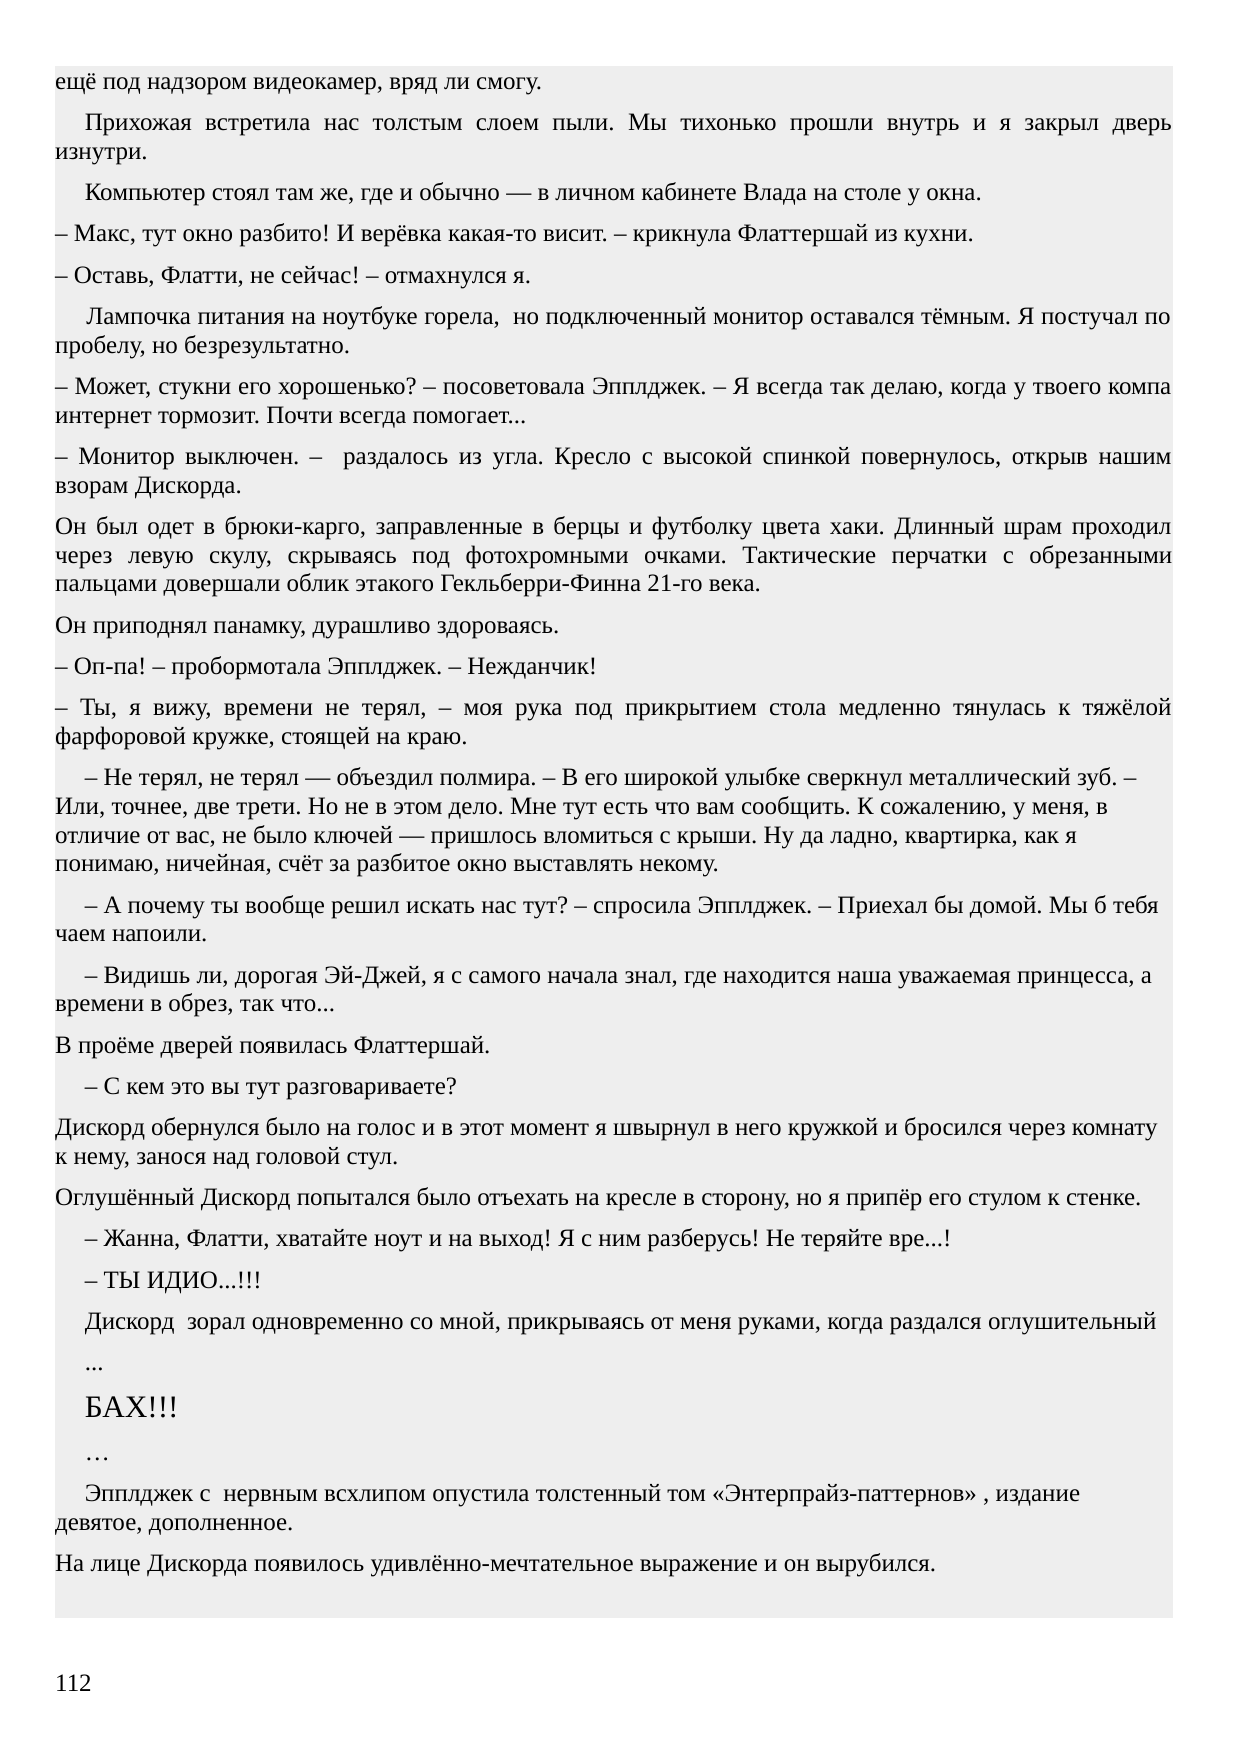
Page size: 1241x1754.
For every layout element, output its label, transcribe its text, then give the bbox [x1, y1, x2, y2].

text ... [55, 1347, 1173, 1376]
text В проёме дверей появилась Флаттершай. [55, 1030, 1173, 1058]
text – Не терял, не терял — объездил полмира. – В его широкой улыбке сверкнул металлический зуб. – Или, точнее, две трети. Но не в этом дело. Мне тут есть что вам сообщить. К сожалению, у меня, в отличие от вас, не было ключей — пришлось вломиться с крыши. Ну да ладно, квартирка, как я понимаю, ничейная, счёт за разбитое окно выставлять некому. [55, 762, 1173, 877]
text Дискорд зорал одновременно со мной, прикрываясь от меня руками, когда раздался оглушительный [55, 1306, 1173, 1335]
text – А почему ты вообще решил искать нас тут? – спросила Эпплджек. – Приехал бы домой. Мы б тебя чаем напоили. [55, 890, 1173, 947]
text Лампочка питания на ноутбуке горела, но подключенный монитор оставался тёмным. Я постучал по пробелу, но безрезультатно. [55, 301, 1173, 358]
list Дискорд обернулся было на голос и в этот момент я швырнул в него кружкой и бросился через комнату к нему, занося над головой стул. [55, 1112, 1173, 1170]
text Прихожая встретила нас толстым слоем пыли. Мы тихонько прошли внутрь и я закрыл дверь изнутри. [55, 107, 1173, 165]
text – Оп-па! – пробормотала Эпплджек. – Нежданчик! [55, 651, 1173, 680]
text – Может, стукни его хорошенько? – посоветовала Эпплджек. – Я всегда так делаю, когда у твоего компа интернет тормозит. Почти всегда помогает... [55, 371, 1173, 428]
text – Жанна, Флатти, хватайте ноут и на выход! Я с ним разберусь! Не теряйте вре...! [55, 1223, 1173, 1252]
text На лице Дискорда появилось удивлённо-мечтательное выражение и он вырубился. [55, 1548, 1173, 1577]
text ещё под надзором видеокамер, вряд ли смогу. [55, 66, 1173, 95]
text Он приподнял панамку, дурашливо здороваясь. [55, 610, 1173, 638]
text – Оставь, Флатти, не сейчас! – отмахнулся я. [55, 260, 1173, 288]
text – С кем это вы тут разговариваете? [55, 1071, 1173, 1100]
text – Монитор выключен. – раздалось из угла. Кресло с высокой спинкой повернулось, открыв нашим взорам Дискорда. [55, 441, 1173, 498]
text – Видишь ли, дорогая Эй-Джей, я с самого начала знал, где находится наша уважаемая принцесса, а времени в обрез, так что... [55, 960, 1173, 1017]
text – ТЫ ИДИО...!!! [55, 1265, 1173, 1293]
text – Макс, тут окно разбито! И верёвка какая-то висит. – крикнула Флаттершай из кухни. [55, 218, 1173, 247]
text Компьютер стоял там же, где и обычно — в личном кабинете Влада на столе у окна. [55, 177, 1173, 206]
text Оглушённый Дискорд попытался было отъехать на кресле в сторону, но я припёр его стулом к стенке. [55, 1182, 1173, 1211]
text – Ты, я вижу, времени не терял, – моя рука под прикрытием стола медленно тянулась к тяжёлой фарфоровой кружке, стоящей на краю. [55, 692, 1173, 750]
text Эпплджек с нервным всхлипом опустила толстенный том «Энтерпрайз-паттернов» , издание девятое, дополненное. [55, 1478, 1173, 1536]
text БАХ!!! [55, 1388, 1173, 1424]
text Он был одет в брюки-карго, заправленные в берцы и футболку цвета хаки. Длинный шрам проходил через левую скулу, скрываясь под фотохромными очками. Тактические перчатки с обрезанными пальцами довершали облик этакого Гекльберри-Финна 21-го века. [55, 511, 1173, 597]
text … [55, 1437, 1173, 1466]
